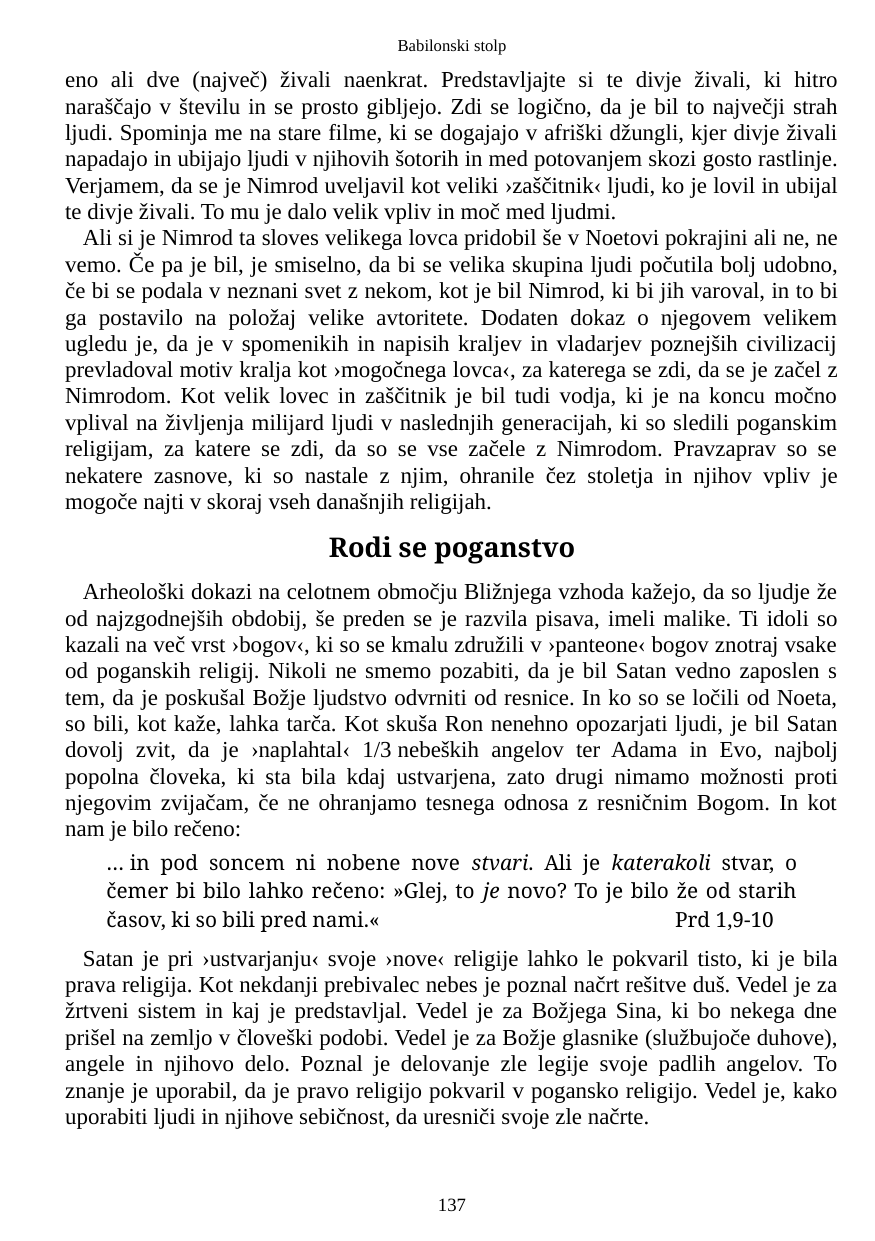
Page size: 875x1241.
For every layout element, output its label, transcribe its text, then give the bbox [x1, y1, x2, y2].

text eno ali dve (največ) živali naenkrat. Predstavljajte si te divje živali, ki hitro naraščajo v številu in se prosto gibljejo. Zdi se logično, da je bil to največji strah ljudi. Spominja me na stare filme, ki se dogajajo v afriški džungli, kjer divje živali napadajo in ubijajo ljudi v njihovih šotorih in med potovanjem skozi gosto rastlinje. Verjamem, da se je Nimrod uveljavil kot veliki ›zaščitnik‹ ljudi, ko je lovil in ubijal te divje živali. To mu je dalo velik vpliv in moč med ljudmi. [65, 66, 839, 224]
text Ali si je Nimrod ta sloves velikega lovca pridobil še v Noetovi pokrajini ali ne, ne vemo. Če pa je bil, je smiselno, da bi se velika skupina ljudi počutila bolj udobno, če bi se podala v neznani svet z nekom, kot je bil Nimrod, ki bi jih varoval, in to bi ga postavilo na položaj velike avtoritete. Dodaten dokaz o njegovem velikem ugledu je, da je v spomenikih in napisih kraljev in vladarjev poznejših civilizacij prevladoval motiv kralja kot ›mogočnega lovca‹, za katerega se zdi, da se je začel z Nimrodom. Kot velik lovec in zaščitnik je bil tudi vodja, ki je na koncu močno vplival na življenja milijard ljudi v naslednjih generacijah, ki so sledili poganskim religijam, za katere se zdi, da so se vse začele z Nimrodom. Pravzaprav so se nekatere zasnove, ki so nastale z njim, ohranile čez stoletja in njihov vpliv je mogoče najti v skoraj vseh današnjih religijah. [65, 224, 839, 514]
text Satan je pri ›ustvarjanju‹ svoje ›nove‹ religije lahko le pokvaril tisto, ki je bila prava religija. Kot nekdanji prebivalec nebes je poznal načrt rešitve duš. Vedel je za žrtveni sistem in kaj je predstavljal. Vedel je za Božjega Sina, ki bo nekega dne prišel na zemljo v človeški podobi. Vedel je za Božje glasnike (službujoče duhove), angele in njihovo delo. Poznal je delovanje zle legije svoje padlih angelov. To znanje je uporabil, da je pravo religijo pokvaril v pogansko religijo. Vedel je, kako uporabiti ljudi in njihove sebičnost, da uresniči svoje zle načrte. [65, 945, 839, 1129]
text … in pod soncem ni nobene nove stvari. Ali je katerakoli stvar, o čemer bi bilo lahko rečeno: »Glej, to je novo? To je bilo že od starih časov, ki so bili pred nami.« Prd 1,9-10 [106, 848, 797, 933]
subtitle Rodi se poganstvo [65, 529, 839, 566]
text Arheološki dokazi na celotnem območju Bližnjega vzhoda kažejo, da so ljudje že od najzgodnejših obdobij, še preden se je razvila pisava, imeli malike. Ti idoli so kazali na več vrst ›bogov‹, ki so se kmalu združili v ›panteone‹ bogov znotraj vsake od poganskih religij. Nikoli ne smemo pozabiti, da je bil Satan vedno zaposlen s tem, da je poskušal Božje ljudstvo odvrniti od resnice. In ko so se ločili od Noeta, so bili, kot kaže, lahka tarča. Kot skuša Ron nenehno opozarjati ljudi, je bil Satan dovolj zvit, da je ›naplahtal‹ 1/3 nebeških angelov ter Adama in Evo, najbolj popolna človeka, ki sta bila kdaj ustvarjena, zato drugi nimamo možnosti proti njegovim zvijačam, če ne ohranjamo tesnega odnosa z resničnim Bogom. In kot nam je bilo rečeno: [65, 578, 839, 842]
